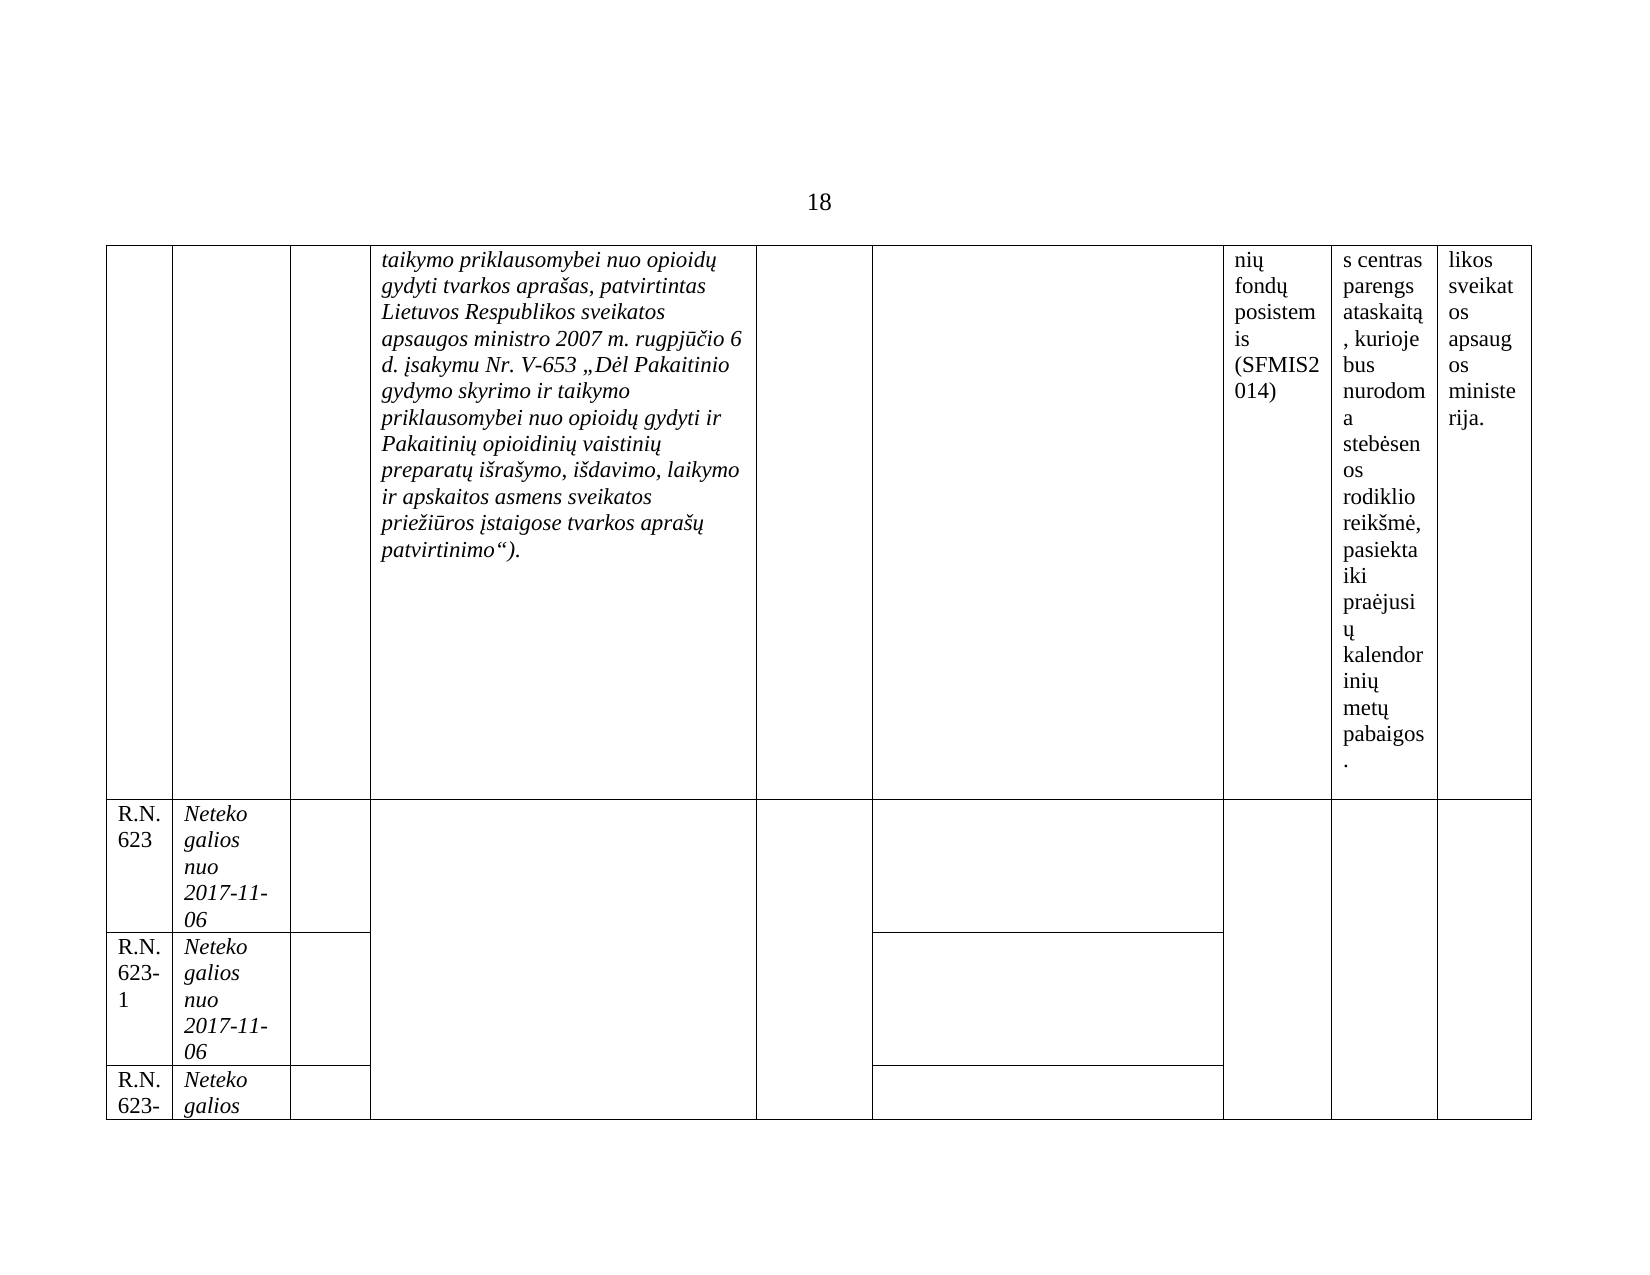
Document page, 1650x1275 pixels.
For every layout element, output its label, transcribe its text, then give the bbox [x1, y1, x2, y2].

table_cell [291, 1066, 370, 1118]
table_cell [291, 800, 370, 932]
table_cell R.N.623- [107, 1066, 172, 1118]
table_cell [757, 246, 872, 799]
table_cell [757, 800, 872, 1118]
table_cell taikymo priklausomybei nuo opioidų gydyti tvarkos aprašas, patvirtintas Lietuvos Respublikos sveikatos apsaugos ministro 2007 m. rugpjūčio 6 d. įsakymu Nr. V-653 „Dėl Pakaitinio gydymo skyrimo ir taikymo priklausomybei nuo opioidų gydyti ir Pakaitinių opioidinių vaistinių preparatų išrašymo, išdavimo, laikymo ir apskaitos asmens sveikatos priežiūros įstaigose tvarkos aprašų patvirtinimo“). [371, 246, 756, 799]
table_cell nių fondų posistemis (SFMIS2014) [1224, 246, 1331, 799]
table_cell [1438, 800, 1531, 1118]
table_cell [873, 933, 1223, 1065]
table_cell [107, 246, 172, 799]
table_cell s centras parengs ataskaitą, kurioje bus nurodoma stebėsenos rodiklio reikšmė, pasiekta iki praėjusių kalendorinių metų pabaigos. [1332, 246, 1437, 799]
table_cell [291, 246, 370, 799]
table_cell [873, 246, 1223, 799]
table_cell Neteko galios nuo 2017-11-06 [173, 933, 290, 1065]
table_cell Neteko galios nuo 2017-11-06 [173, 800, 290, 932]
table_cell [873, 800, 1223, 932]
table_cell [1224, 800, 1331, 1118]
table_cell R.N.623-1 [107, 933, 172, 1065]
table_cell R.N.623 [107, 800, 172, 932]
table_cell [371, 800, 756, 1118]
table_cell [291, 933, 370, 1065]
table_cell [173, 246, 290, 799]
table_cell [873, 1066, 1223, 1118]
table_cell Neteko galios [173, 1066, 290, 1118]
table_cell [1332, 800, 1437, 1118]
table_cell likos sveikatos apsaugos ministerija. [1438, 246, 1531, 799]
